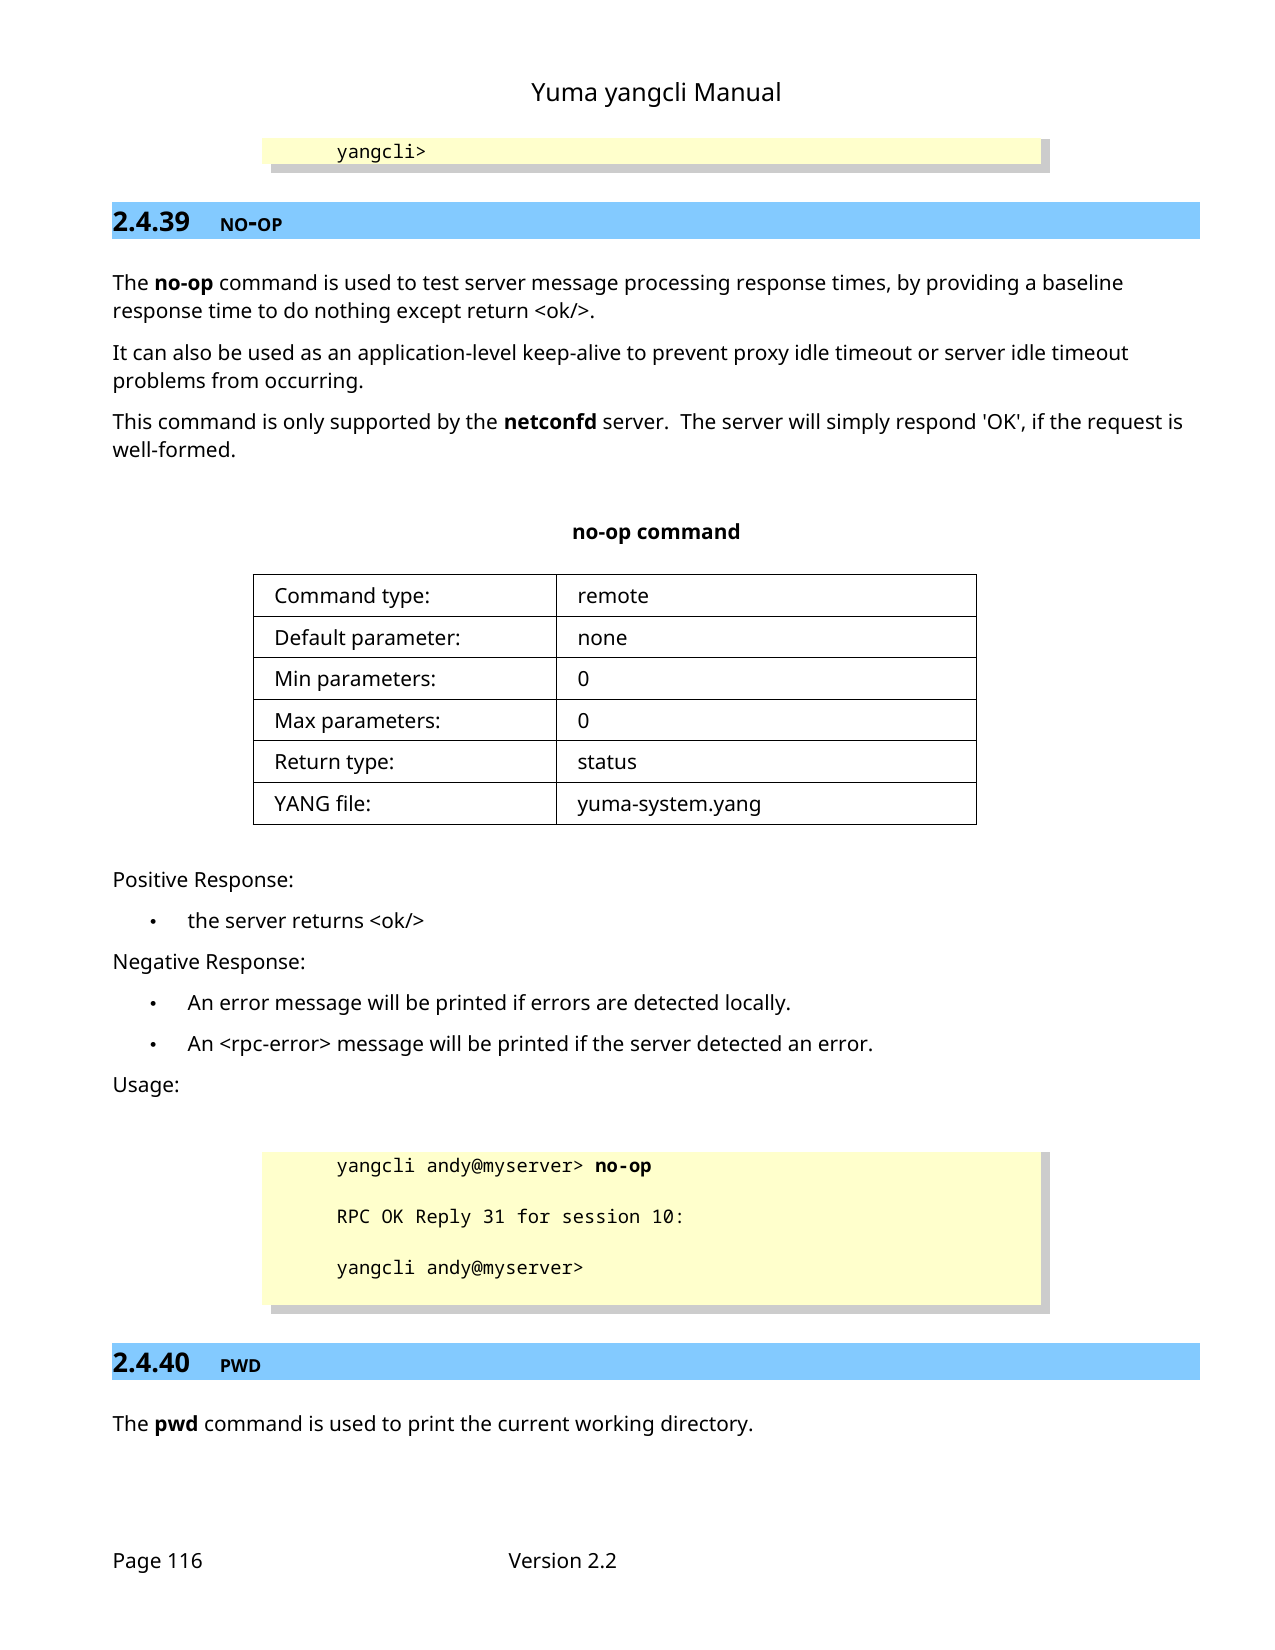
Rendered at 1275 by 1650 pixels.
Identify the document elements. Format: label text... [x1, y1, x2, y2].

table_cell status [557, 741, 976, 782]
text Usage: [112, 1070, 1200, 1099]
table_cell none [557, 617, 976, 657]
table_cell Return type: [254, 741, 556, 782]
table_cell Min parameters: [254, 658, 556, 699]
text Negative Response: [112, 947, 1200, 976]
list An error message will be printed if errors are detected locally. [150, 988, 1200, 1017]
text This command is only supported by the netconfd server. The server will simply respond 'OK', if the request is well-formed. [112, 407, 1200, 464]
list the server returns <ok/> [150, 906, 1200, 935]
table_cell Default parameter: [254, 617, 556, 657]
subtitle no-op command [127, 517, 1185, 546]
table_cell 0 [557, 700, 976, 740]
text yangcli andy@myserver> [262, 1254, 1041, 1280]
text yangcli andy@myserver> no-op [262, 1152, 1041, 1178]
text yangcli> [262, 138, 1041, 164]
table_cell 0 [557, 658, 976, 699]
list An <rpc-error> message will be printed if the server detected an error. [150, 1029, 1200, 1058]
table_cell YANG file: [254, 783, 556, 823]
text It can also be used as an application-level keep-alive to prevent proxy idle timeout or server idle timeout problems from occurring. [112, 338, 1200, 394]
table_cell Max parameters: [254, 700, 556, 740]
subtitle no-op [112, 202, 1200, 239]
text The no-op command is used to test server message processing response times, by providing a baseline response time to do nothing except return <ok/>. [112, 268, 1200, 325]
table_cell yuma-system.yang [557, 783, 976, 823]
text Positive Response: [112, 866, 1200, 894]
subtitle pwd [112, 1343, 1200, 1380]
table_header Command type: [254, 575, 556, 616]
text RPC OK Reply 31 for session 10: [262, 1203, 1041, 1229]
table_header remote [557, 575, 976, 616]
text The pwd command is used to print the current working directory. [112, 1409, 1200, 1438]
